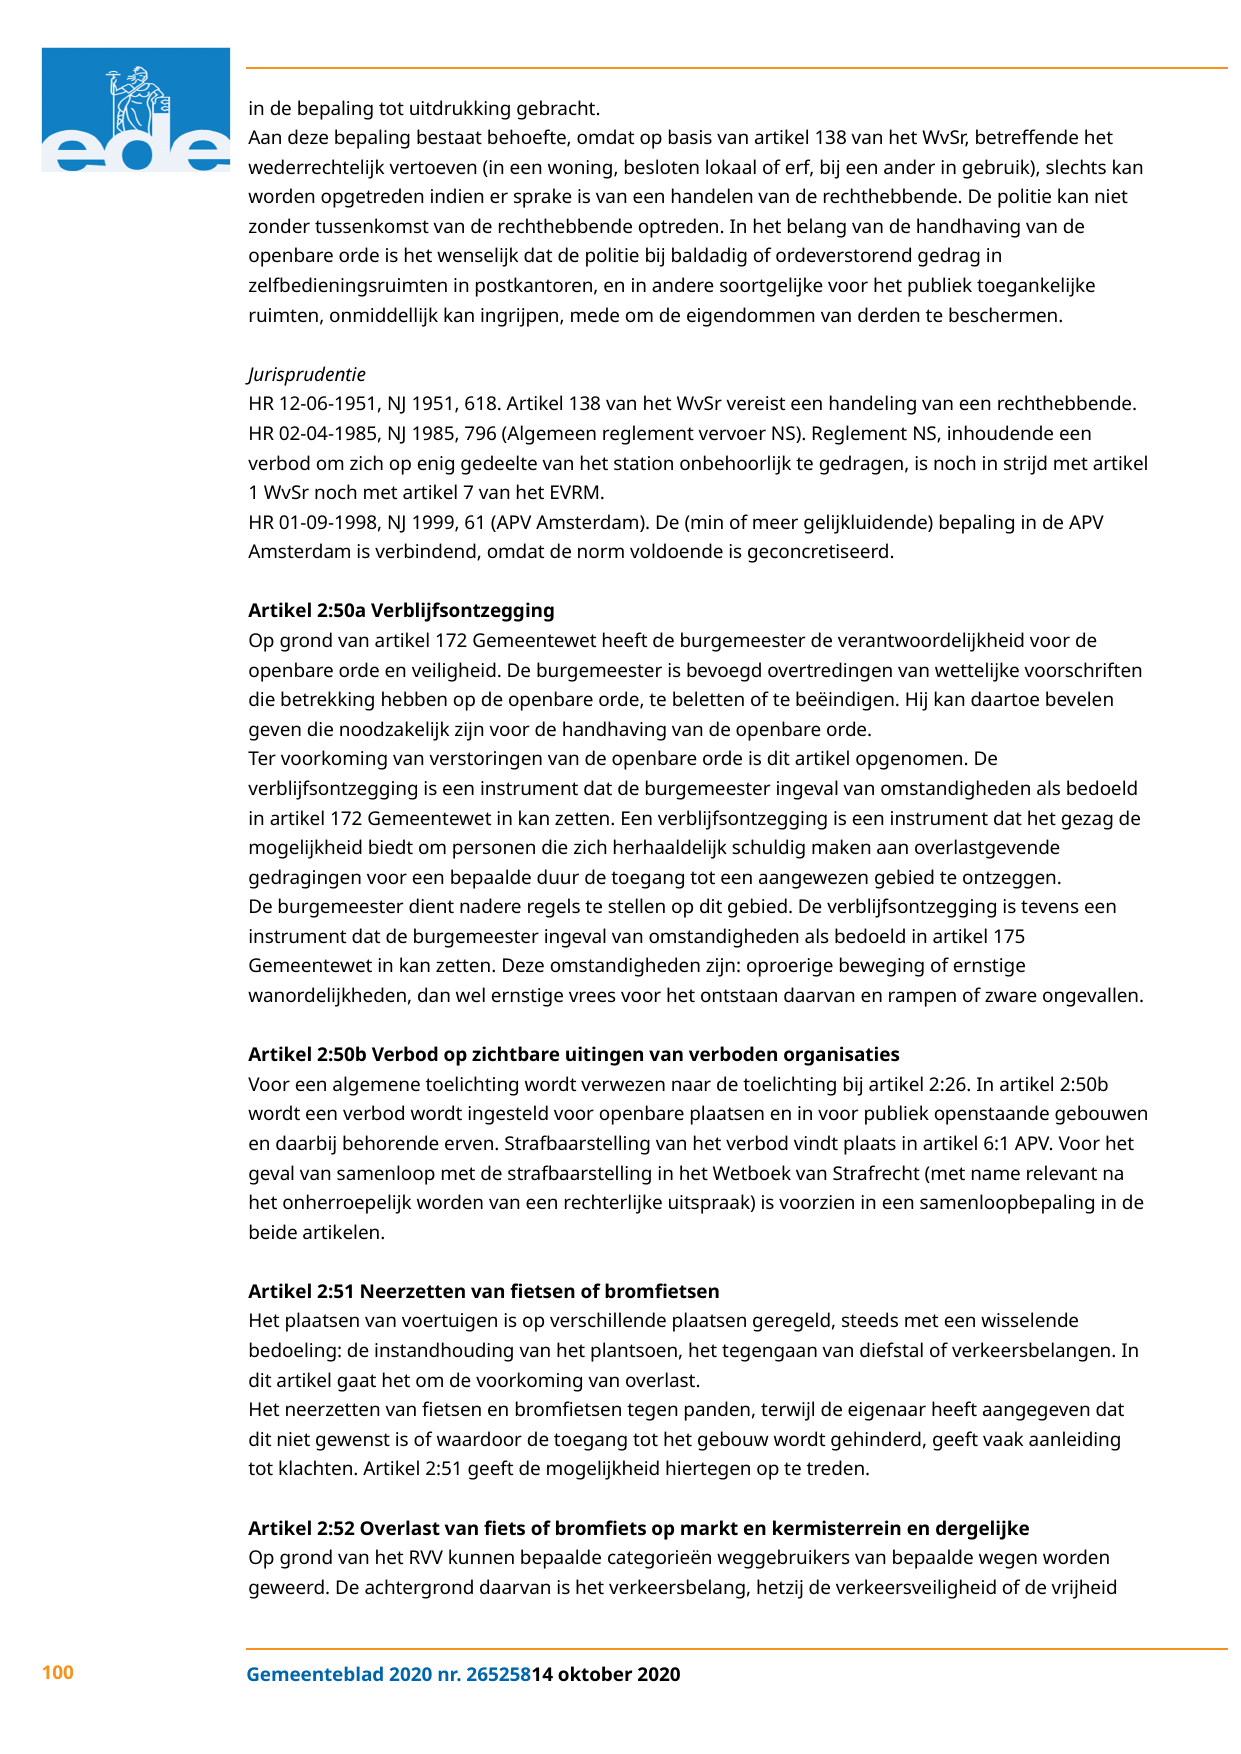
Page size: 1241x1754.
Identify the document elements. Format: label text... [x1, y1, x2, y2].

text HR 12-06-1951, NJ 1951, 618. Artikel 138 van het WvSr vereist een handeling van een rechthebbende. [248, 391, 1152, 416]
text Op grond van artikel 172 Gemeentewet heeft de burgemeester de verantwoordelijkheid voor de openbare orde en veiligheid. De burgemeester is bevoegd overtredingen van wettelijke voorschriften die betrekking hebben op de openbare orde, te beletten of te beëindigen. Hij kan daartoe bevelen geven die noodzakelijk zijn voor de handhaving van de openbare orde. [248, 627, 1152, 742]
text De burgemeester dient nadere regels te stellen op dit gebied. De verblijfsontzegging is tevens een instrument dat de burgemeester ingeval van omstandigheden als bedoeld in artikel 175 Gemeentewet in kan zetten. Deze omstandigheden zijn: oproerige beweging of ernstige wanordelijkheden, dan wel ernstige vrees voor het ontstaan daarvan en rampen of zware ongevallen. [248, 893, 1152, 1008]
text Het plaatsen van voertuigen is op verschillende plaatsen geregeld, steeds met een wisselende bedoeling: de instandhouding van het plantsoen, het tegengaan van diefstal of verkeersbelangen. In dit artikel gaat het om de voorkoming van overlast. [248, 1308, 1152, 1393]
text Aan deze bepaling bestaat behoefte, omdat op basis van artikel 138 van het WvSr, betreffende het wederrechtelijk vertoeven (in een woning, besloten lokaal of erf, bij een ander in gebruik), slechts kan worden opgetreden indien er sprake is van een handelen van de rechthebbende. De politie kan niet zonder tussenkomst van de rechthebbende optreden. In het belang van de handhaving van de openbare orde is het wenselijk dat de politie bij baldadig of ordeverstorend gedrag in zelfbedieningsruimten in postkantoren, en in andere soortgelijke voor het publiek toegankelijke ruimten, onmiddellijk kan ingrijpen, mede om de eigendommen van derden te beschermen. [248, 124, 1152, 328]
text Voor een algemene toelichting wordt verwezen naar de toelichting bij artikel 2:26. In artikel 2:50b wordt een verbod wordt ingesteld voor openbare plaatsen en in voor publiek openstaande gebouwen en daarbij behorende erven. Strafbaarstelling van het verbod vindt plaats in artikel 6:1 APV. Voor het geval van samenloop met de strafbaarstelling in het Wetboek van Strafrecht (met name relevant na het onherroepelijk worden van een rechterlijke uitspraak) is voorzien in een samenloopbepaling in de beide artikelen. [248, 1071, 1152, 1245]
picture [41, 47, 231, 172]
text Jurisprudentie [248, 361, 1152, 387]
text Op grond van het RVV kunnen bepaalde categorieën weggebruikers van bepaalde wegen worden geweerd. De achtergrond daarvan is het verkeersbelang, hetzij de verkeersveiligheid of de vrijheid [248, 1544, 1152, 1600]
text HR 02-04-1985, NJ 1985, 796 (Algemeen reglement vervoer NS). Reglement NS, inhoudende een verbod om zich op enig gedeelte van het station onbehoorlijk te gedragen, is noch in strijd met artikel 1 WvSr noch met artikel 7 van het EVRM. [248, 420, 1152, 505]
text Artikel 2:50a Verblijfsontzegging [248, 598, 1152, 623]
text Artikel 2:50b Verbod op zichtbare uitingen van verboden organisaties [248, 1041, 1152, 1067]
text Ter voorkoming van verstoringen van de openbare orde is dit artikel opgenomen. De verblijfsontzegging is een instrument dat de burgemeester ingeval van omstandigheden als bedoeld in artikel 172 Gemeentewet in kan zetten. Een verblijfsontzegging is een instrument dat het gezag de mogelijkheid biedt om personen die zich herhaaldelijk schuldig maken aan overlastgevende gedragingen voor een bepaalde duur de toegang tot een aangewezen gebied te ontzeggen. [248, 746, 1152, 890]
text Het neerzetten van fietsen en bromfietsen tegen panden, terwijl de eigenaar heeft aangegeven dat dit niet gewenst is of waardoor de toegang tot het gebouw wordt gehinderd, geeft vaak aanleiding tot klachten. Artikel 2:51 geeft de mogelijkheid hiertegen op te treden. [248, 1396, 1152, 1481]
text HR 01-09-1998, NJ 1999, 61 (APV Amsterdam). De (min of meer gelijkluidende) bepaling in de APV Amsterdam is verbindend, omdat de norm voldoende is geconcretiseerd. [248, 509, 1152, 564]
text Artikel 2:51 Neerzetten van fietsen of bromfietsen [248, 1278, 1152, 1304]
text in de bepaling tot uitdrukking gebracht. [248, 95, 1152, 121]
text Artikel 2:52 Overlast van fiets of bromfiets op markt en kermisterrein en dergelijke [248, 1515, 1152, 1541]
